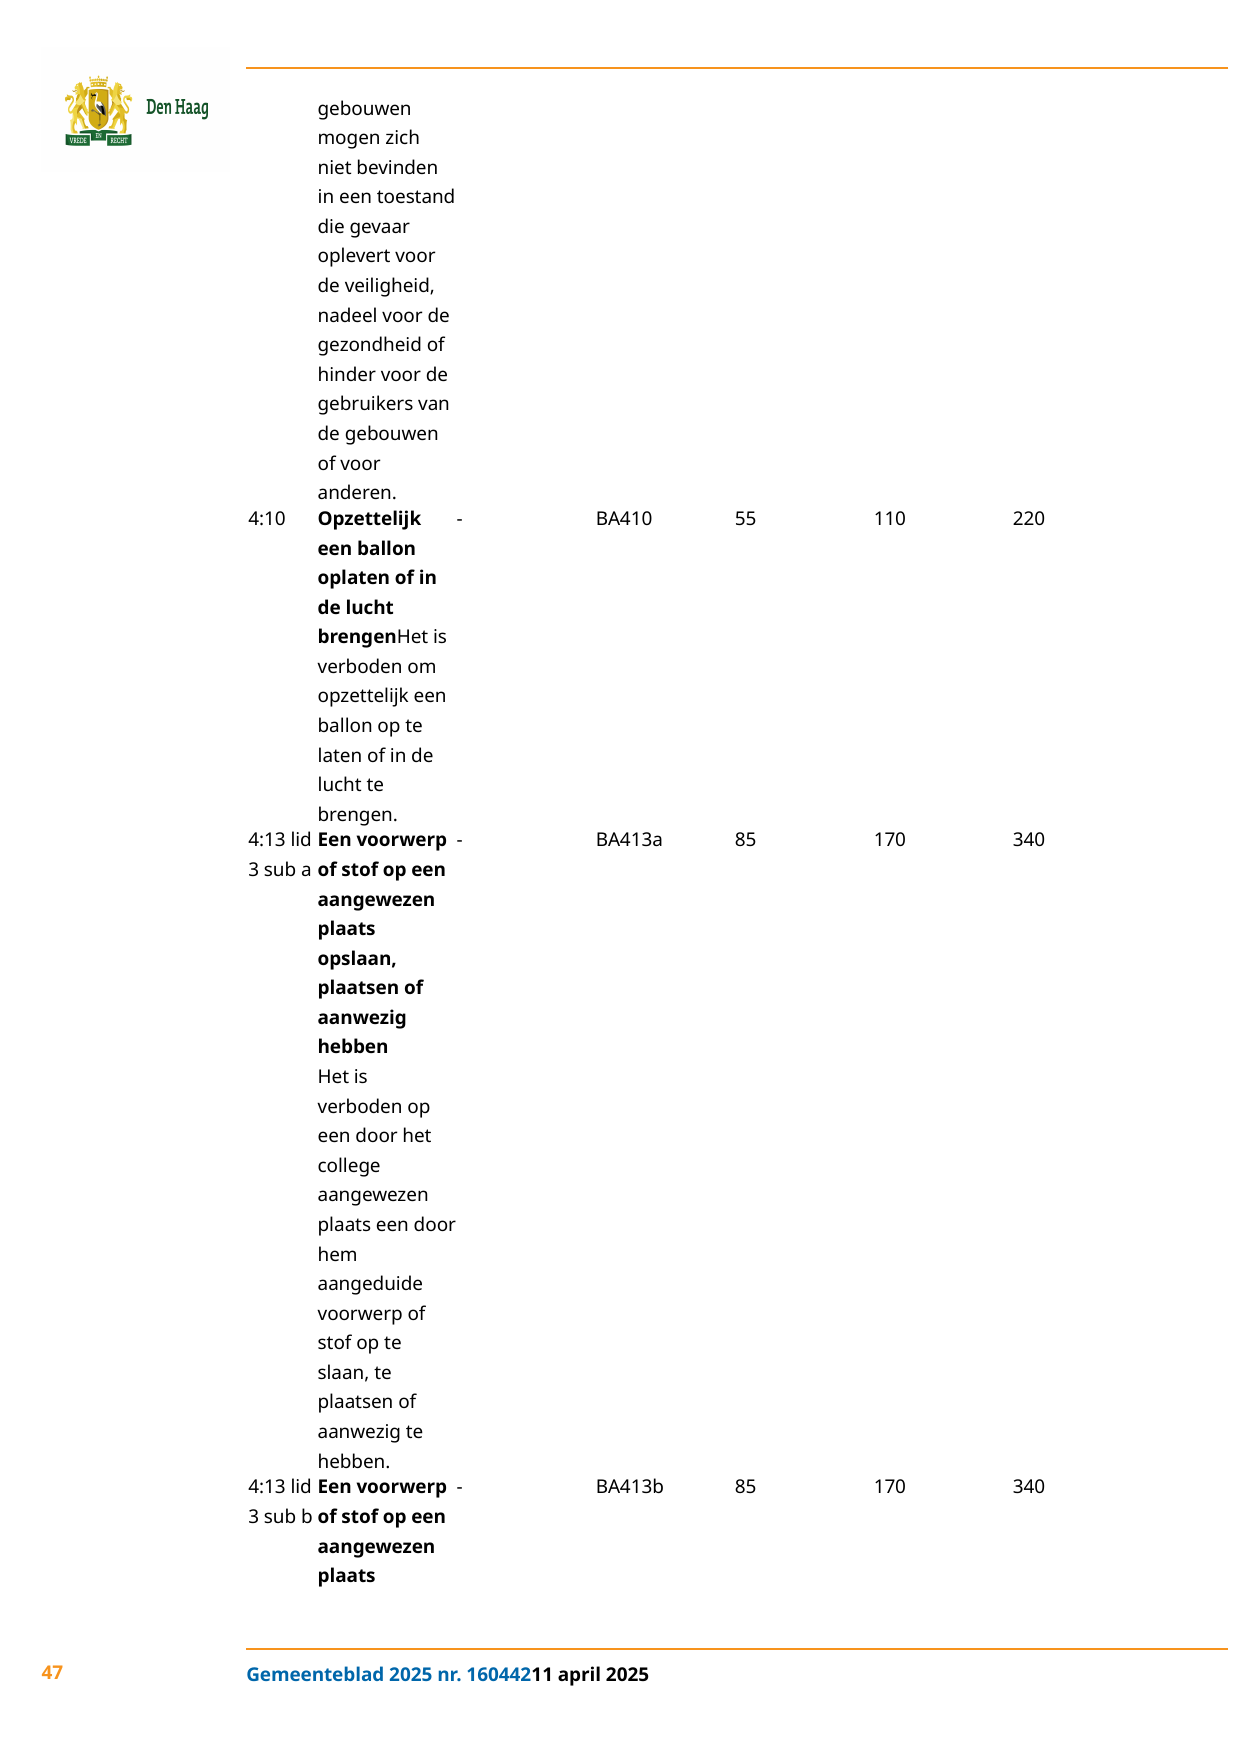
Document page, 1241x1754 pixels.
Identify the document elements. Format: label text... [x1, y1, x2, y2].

table_cell - [456, 95, 596, 505]
table_cell Opzettelijk een ballon oplaten of in de lucht brengenHet is verboden om opzettelijk een ballon op te laten of in de lucht te brengen. [318, 505, 456, 827]
table_cell Een voorwerp of stof op een aangewezen plaats opslaan, plaatsen of aanwezig hebben Het is verboden op een door het college aangewezen plaats een door hem aangeduide voorwerp of stof op te slaan, te plaatsen of aanwezig te hebben. [318, 827, 456, 1474]
table_cell 220 [1013, 505, 1152, 827]
table_cell BA413b [596, 1474, 734, 1588]
table_cell 340 [1013, 827, 1152, 1474]
table_cell [596, 95, 734, 505]
table_cell Een voorwerp of stof op een aangewezen plaats [318, 1474, 456, 1588]
table_cell - [456, 827, 596, 1474]
picture [41, 47, 231, 172]
table_cell 4:10 [248, 505, 317, 827]
table_cell 340 [1013, 1474, 1152, 1588]
table_cell [248, 95, 317, 505]
table_cell - [456, 1474, 596, 1588]
table_cell 170 [874, 1474, 1013, 1588]
table_cell [1013, 95, 1152, 505]
table_cell BA413a [596, 827, 734, 1474]
table_cell BA410 [596, 505, 734, 827]
table_cell 55 [735, 505, 873, 827]
table_cell gebouwen mogen zich niet bevinden in een toestand die gevaar oplevert voor de veiligheid, nadeel voor de gezondheid of hinder voor de gebruikers van de gebouwen of voor anderen. [318, 95, 456, 505]
table_cell - [456, 505, 596, 827]
table_cell 85 [735, 827, 873, 1474]
table_cell [735, 95, 873, 505]
table_cell 170 [874, 827, 1013, 1474]
table_cell 4:13 lid 3 sub b [248, 1474, 317, 1588]
table_cell [874, 95, 1013, 505]
table_cell 4:13 lid 3 sub a [248, 827, 317, 1474]
table_cell 110 [874, 505, 1013, 827]
table_cell 85 [735, 1474, 873, 1588]
